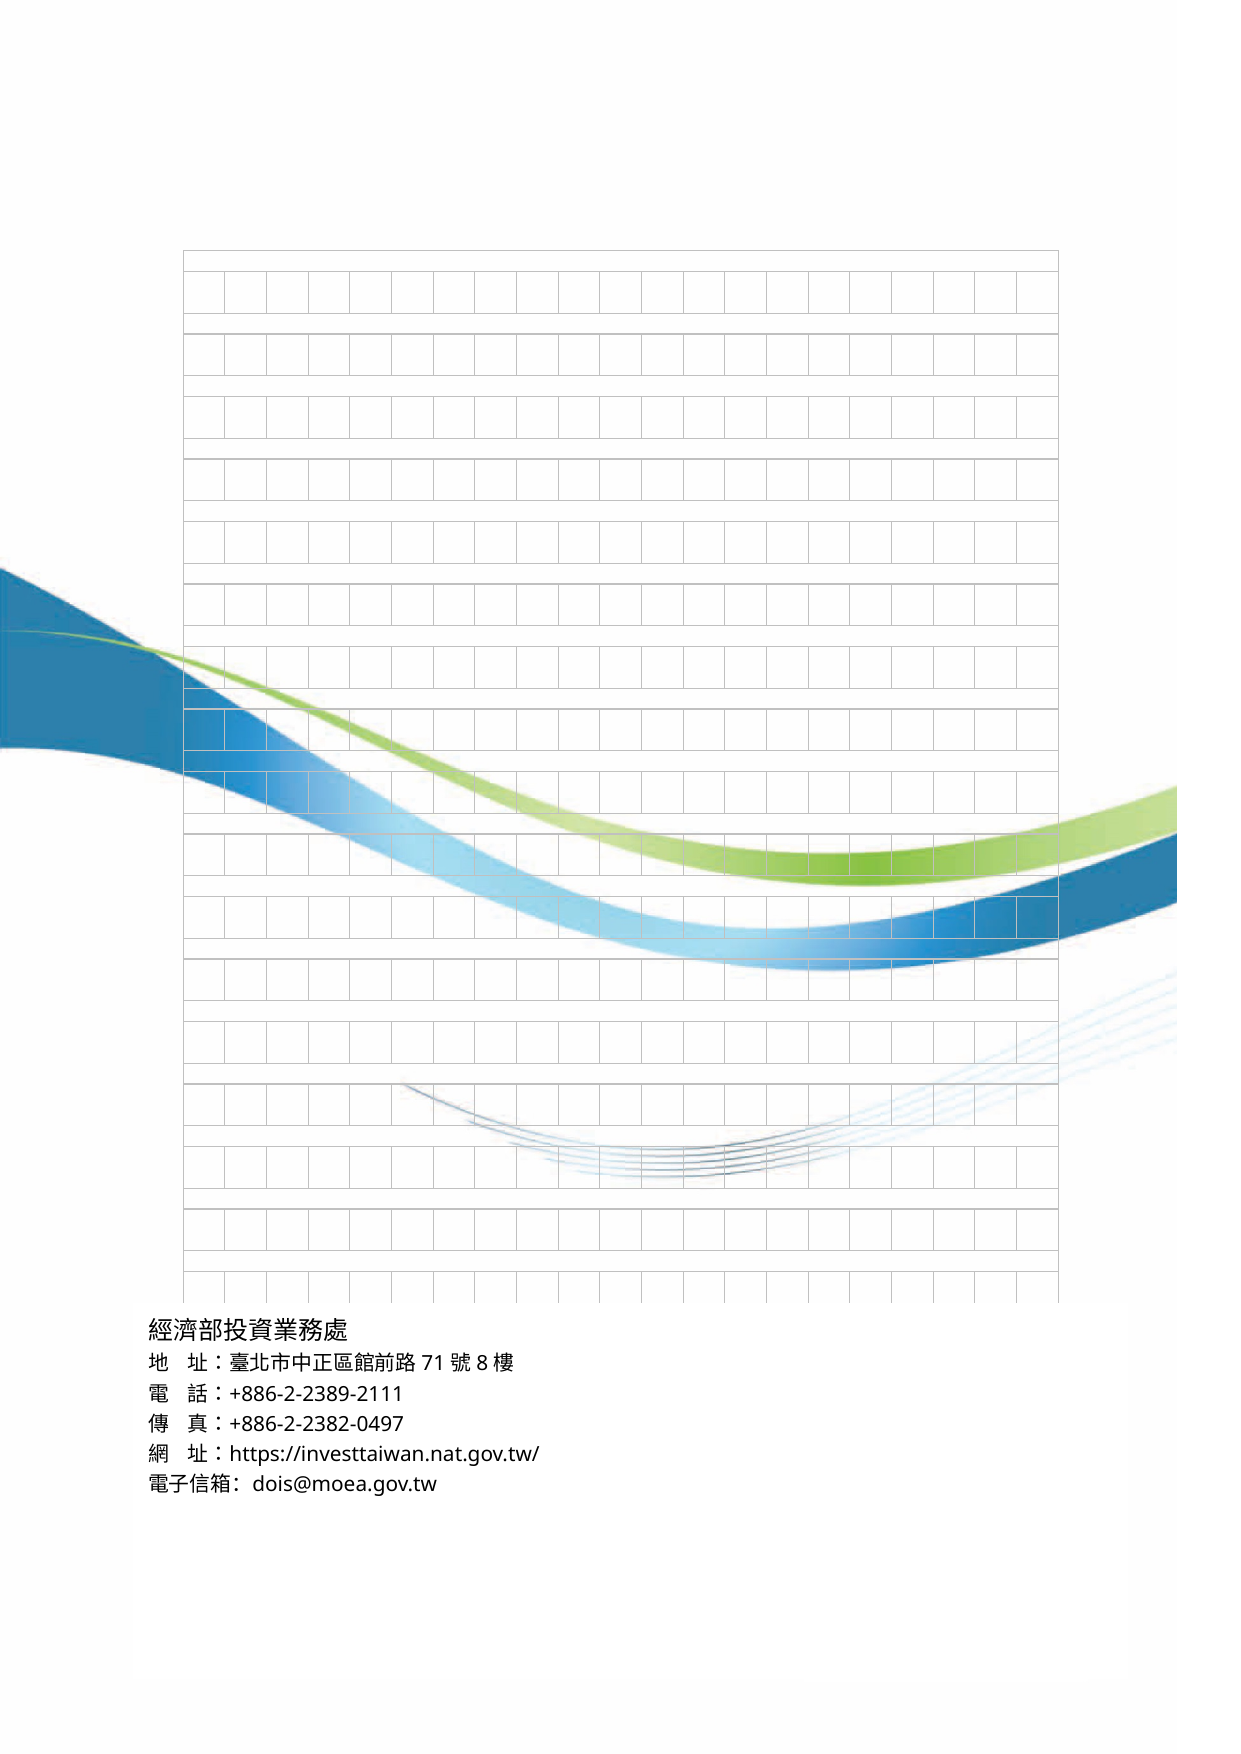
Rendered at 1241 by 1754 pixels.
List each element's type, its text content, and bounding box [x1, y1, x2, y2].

text 經濟部投資業務處 [148, 1310, 1113, 1346]
text 地 址：臺北市中正區館前路 71 號 8 樓 [148, 1346, 1113, 1377]
text 電 話：+886-2-2389-2111 [148, 1377, 1113, 1407]
picture [0, 0, 1177, 1754]
text 電子信箱：dois@moea.gov.tw [148, 1468, 1113, 1498]
text 傳 真：+886-2-2382-0497 [148, 1407, 1113, 1437]
text 網 址：https://investtaiwan.nat.gov.tw/ [148, 1437, 1113, 1468]
